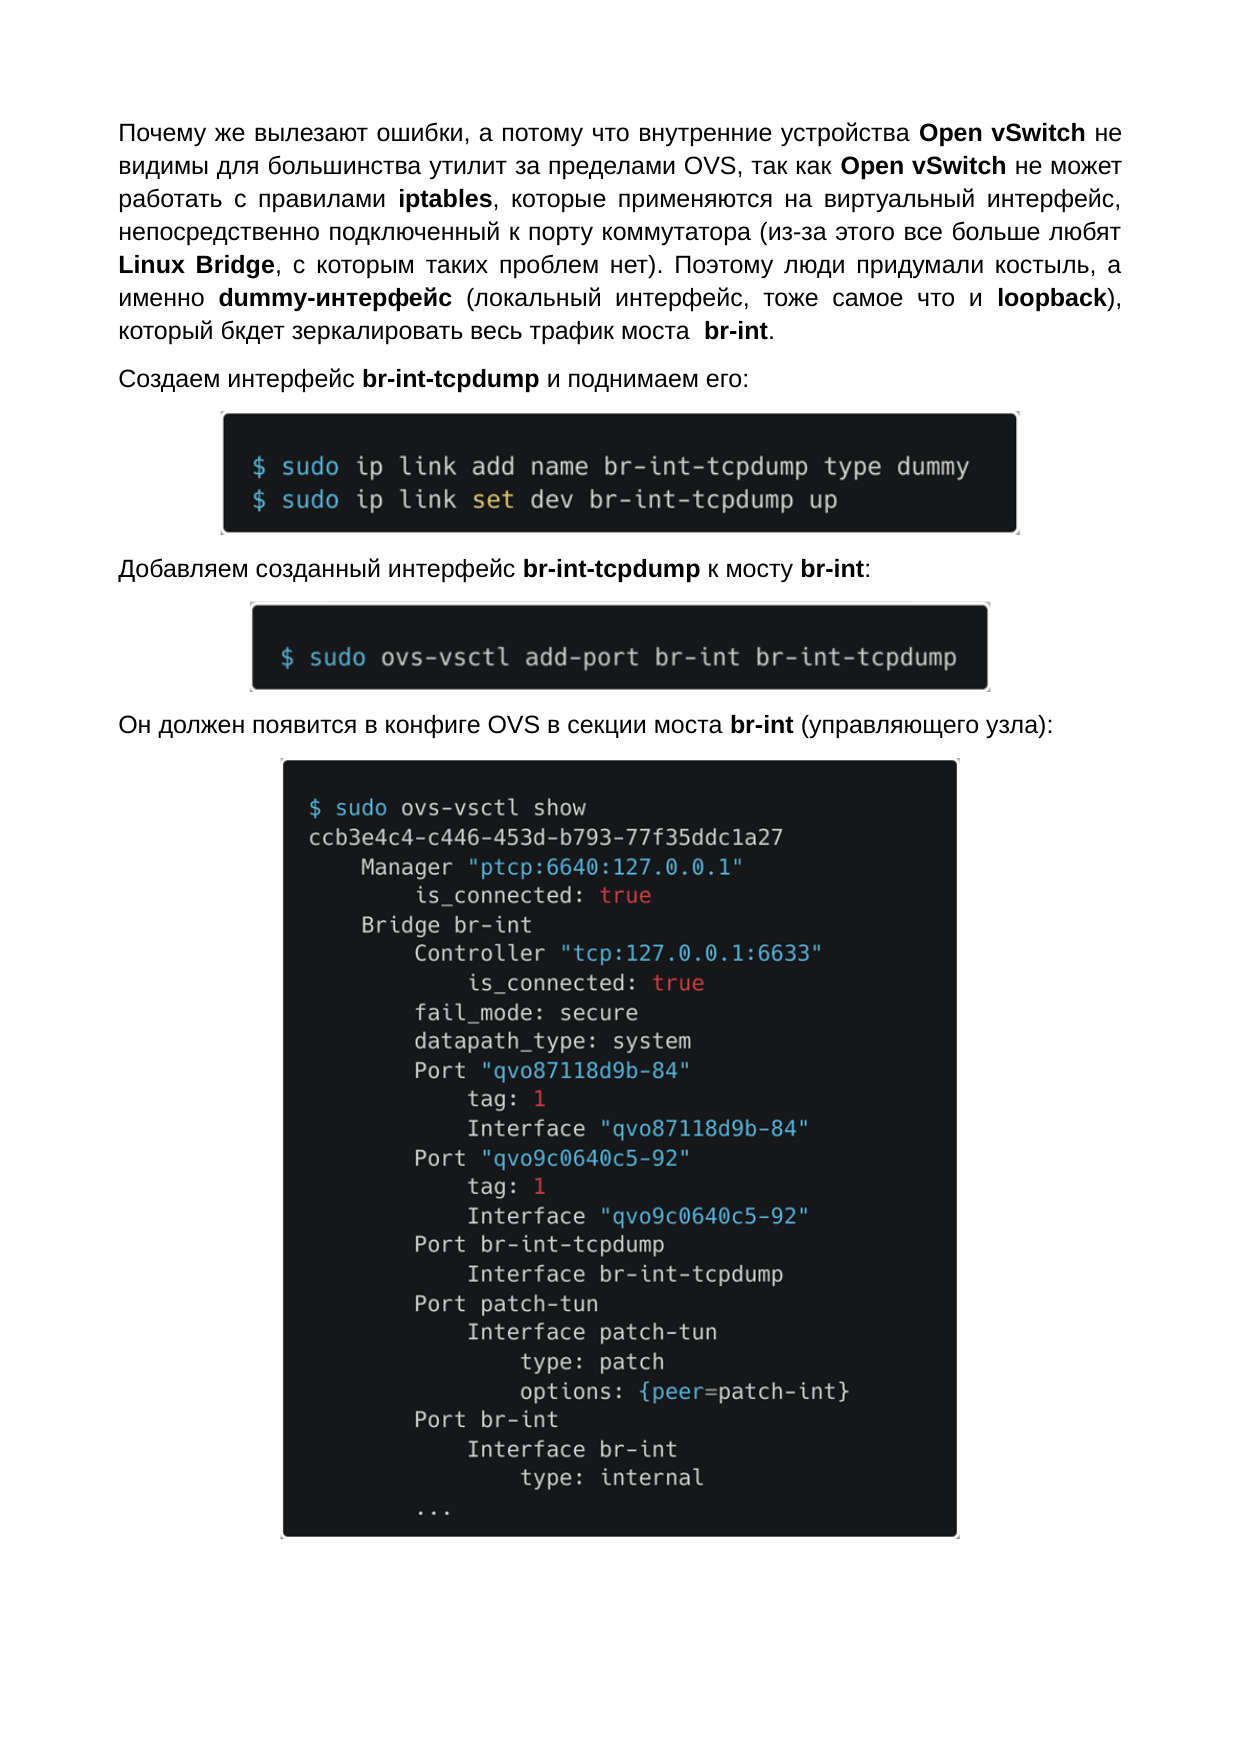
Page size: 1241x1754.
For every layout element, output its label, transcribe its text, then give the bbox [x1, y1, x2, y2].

picture [220, 411, 1020, 535]
picture [249, 601, 991, 692]
text Добавляем созданный интерфейс br-int-tcpdump к мосту br-int: [118, 554, 1122, 582]
text Создаем интерфейс br-int-tcpdump и поднимаем его: [118, 364, 1122, 393]
picture [280, 758, 960, 1539]
text Он должен появится в конфиге OVS в секции моста br-int (управляющего узла): [118, 711, 1122, 739]
text Почему же вылезают ошибки, а потому что внутренние устройства Open vSwitch не видимы для большинства утилит за пределами OVS, так как Open vSwitch не может работать с правилами iptables, которые применяются на виртуальный интерфейс, непосредственно подключенный к порту коммутатора (из-за этого все больше любят Linux Bridge, с которым таких проблем нет). Поэтому люди придумали костыль, а именно dummy-интерфейс (локальный интерфейс, тоже самое что и loopback), который бкдет зеркалировать весь трафик моста br-int. [118, 118, 1122, 345]
